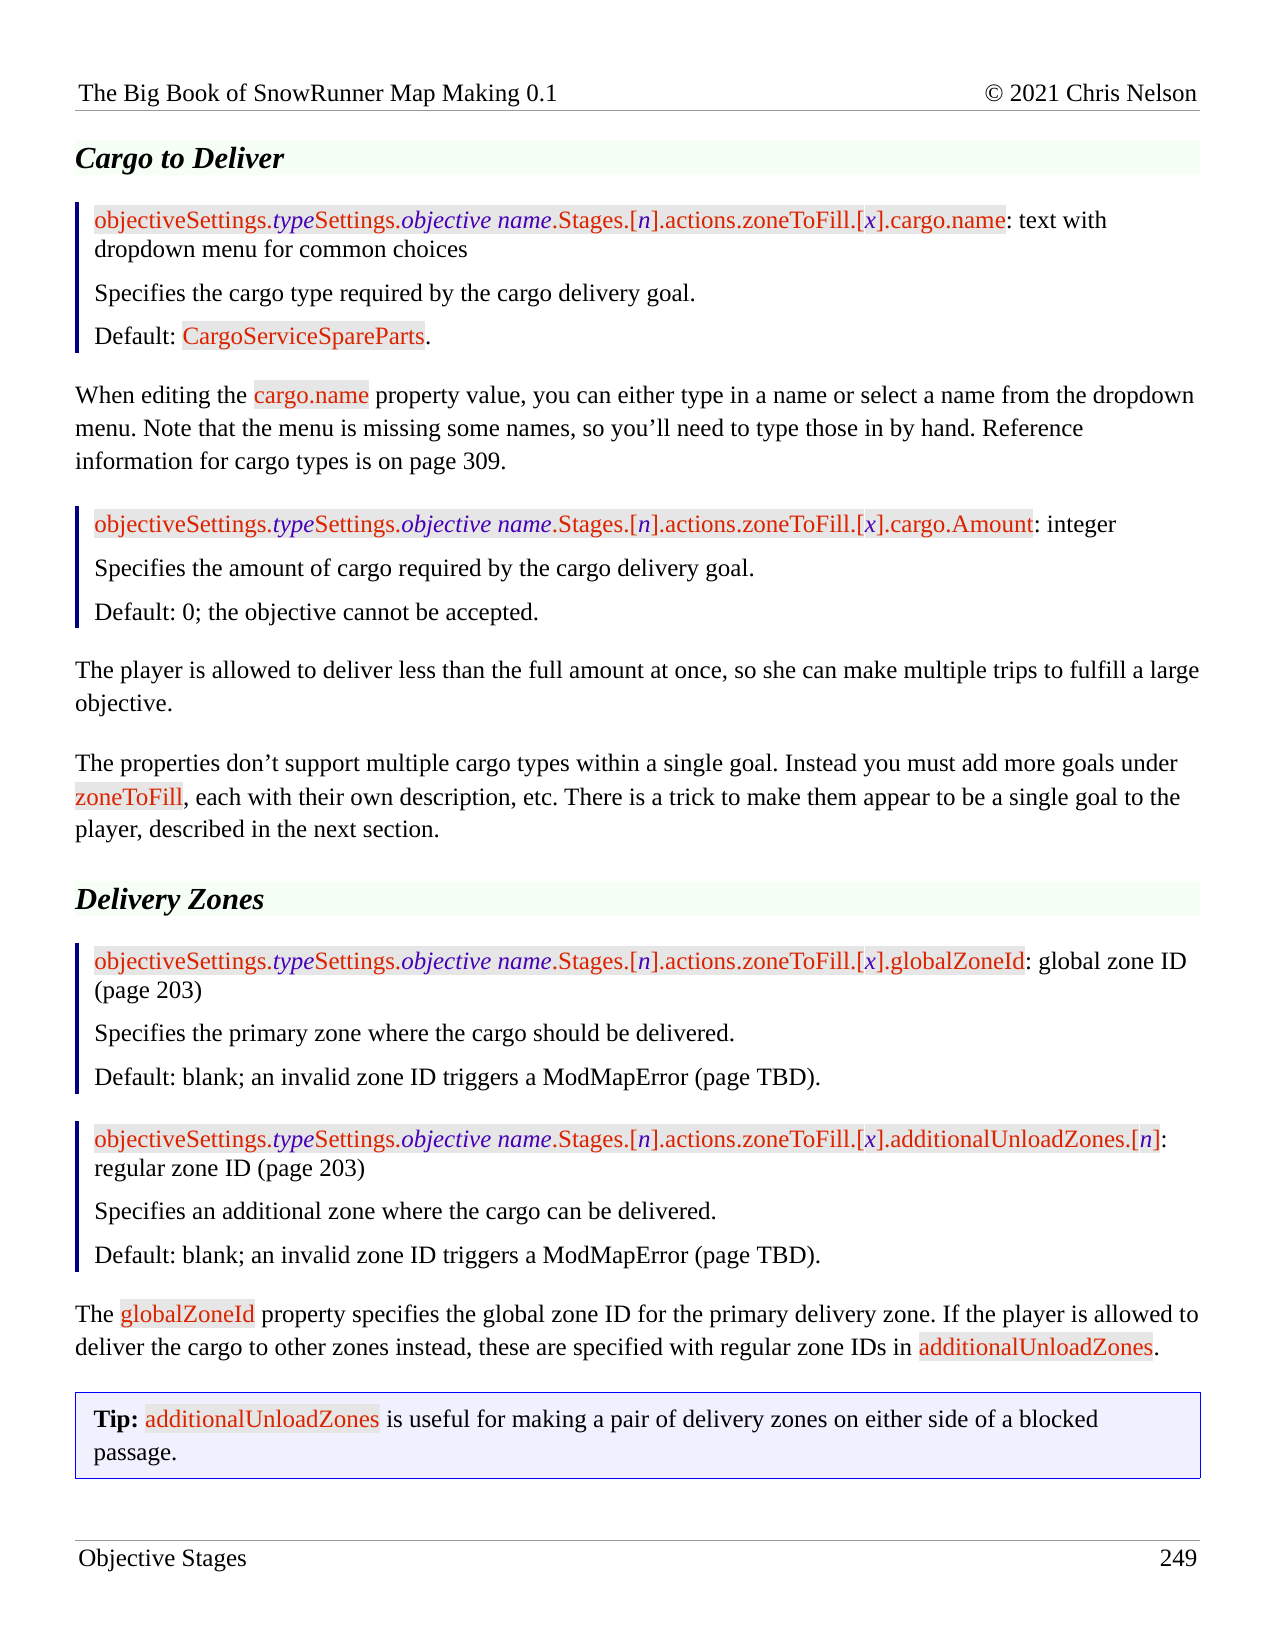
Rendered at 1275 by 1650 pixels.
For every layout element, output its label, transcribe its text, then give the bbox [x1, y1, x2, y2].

text Default: blank; an invalid zone ID triggers a ModMapError (page TBD). [79, 1237, 1200, 1272]
text Specifies the primary zone where the cargo should be delivered. [79, 1015, 1200, 1047]
text Specifies the amount of cargo required by the cargo delivery goal. [79, 550, 1200, 582]
list additionalUnloadZones is useful for making a pair of delivery zones on either side of a blocked passage. [76, 1393, 1200, 1478]
subtitle Cargo to Deliver [75, 140, 1200, 175]
text objectiveSettings.typeSettings.objective name.Stages.[n].actions.zoneToFill.[x].globalZoneId: global zone ID (page 203) [79, 943, 1200, 1003]
text Default: CargoServiceSpareParts. [79, 318, 1200, 353]
text objectiveSettings.typeSettings.objective name.Stages.[n].actions.zoneToFill.[x].cargo.name: text with dropdown menu for common choices [79, 202, 1200, 263]
text Default: 0; the objective cannot be accepted. [79, 594, 1200, 628]
text The properties don’t support multiple cargo types within a single goal. Instead you must add more goals under zoneToFill, each with their own description, etc. There is a trick to make them appear to be a single goal to the player, described in the next section. [75, 748, 1200, 843]
subtitle Delivery Zones [75, 881, 1200, 916]
text When editing the cargo.name property value, you can either type in a name or select a name from the dropdown menu. Note that the menu is missing some names, so you’ll need to type those in by hand. Reference information for cargo types is on page 309. [75, 380, 1200, 475]
text Specifies the cargo type required by the cargo delivery goal. [79, 275, 1200, 306]
text Specifies an additional zone where the cargo can be delivered. [79, 1193, 1200, 1225]
text The globalZoneId property specifies the global zone ID for the primary delivery zone. If the player is allowed to deliver the cargo to other zones instead, these are specified with regular zone IDs in additionalUnloadZones. [75, 1299, 1200, 1361]
text The player is allowed to deliver less than the full amount at once, so she can make multiple trips to fulfill a large objective. [75, 656, 1200, 717]
text objectiveSettings.typeSettings.objective name.Stages.[n].actions.zoneToFill.[x].additionalUnloadZones.[n]: regular zone ID (page 203) [79, 1121, 1200, 1181]
text Default: blank; an invalid zone ID triggers a ModMapError (page TBD). [79, 1059, 1200, 1094]
text objectiveSettings.typeSettings.objective name.Stages.[n].actions.zoneToFill.[x].cargo.Amount: integer [79, 506, 1200, 538]
